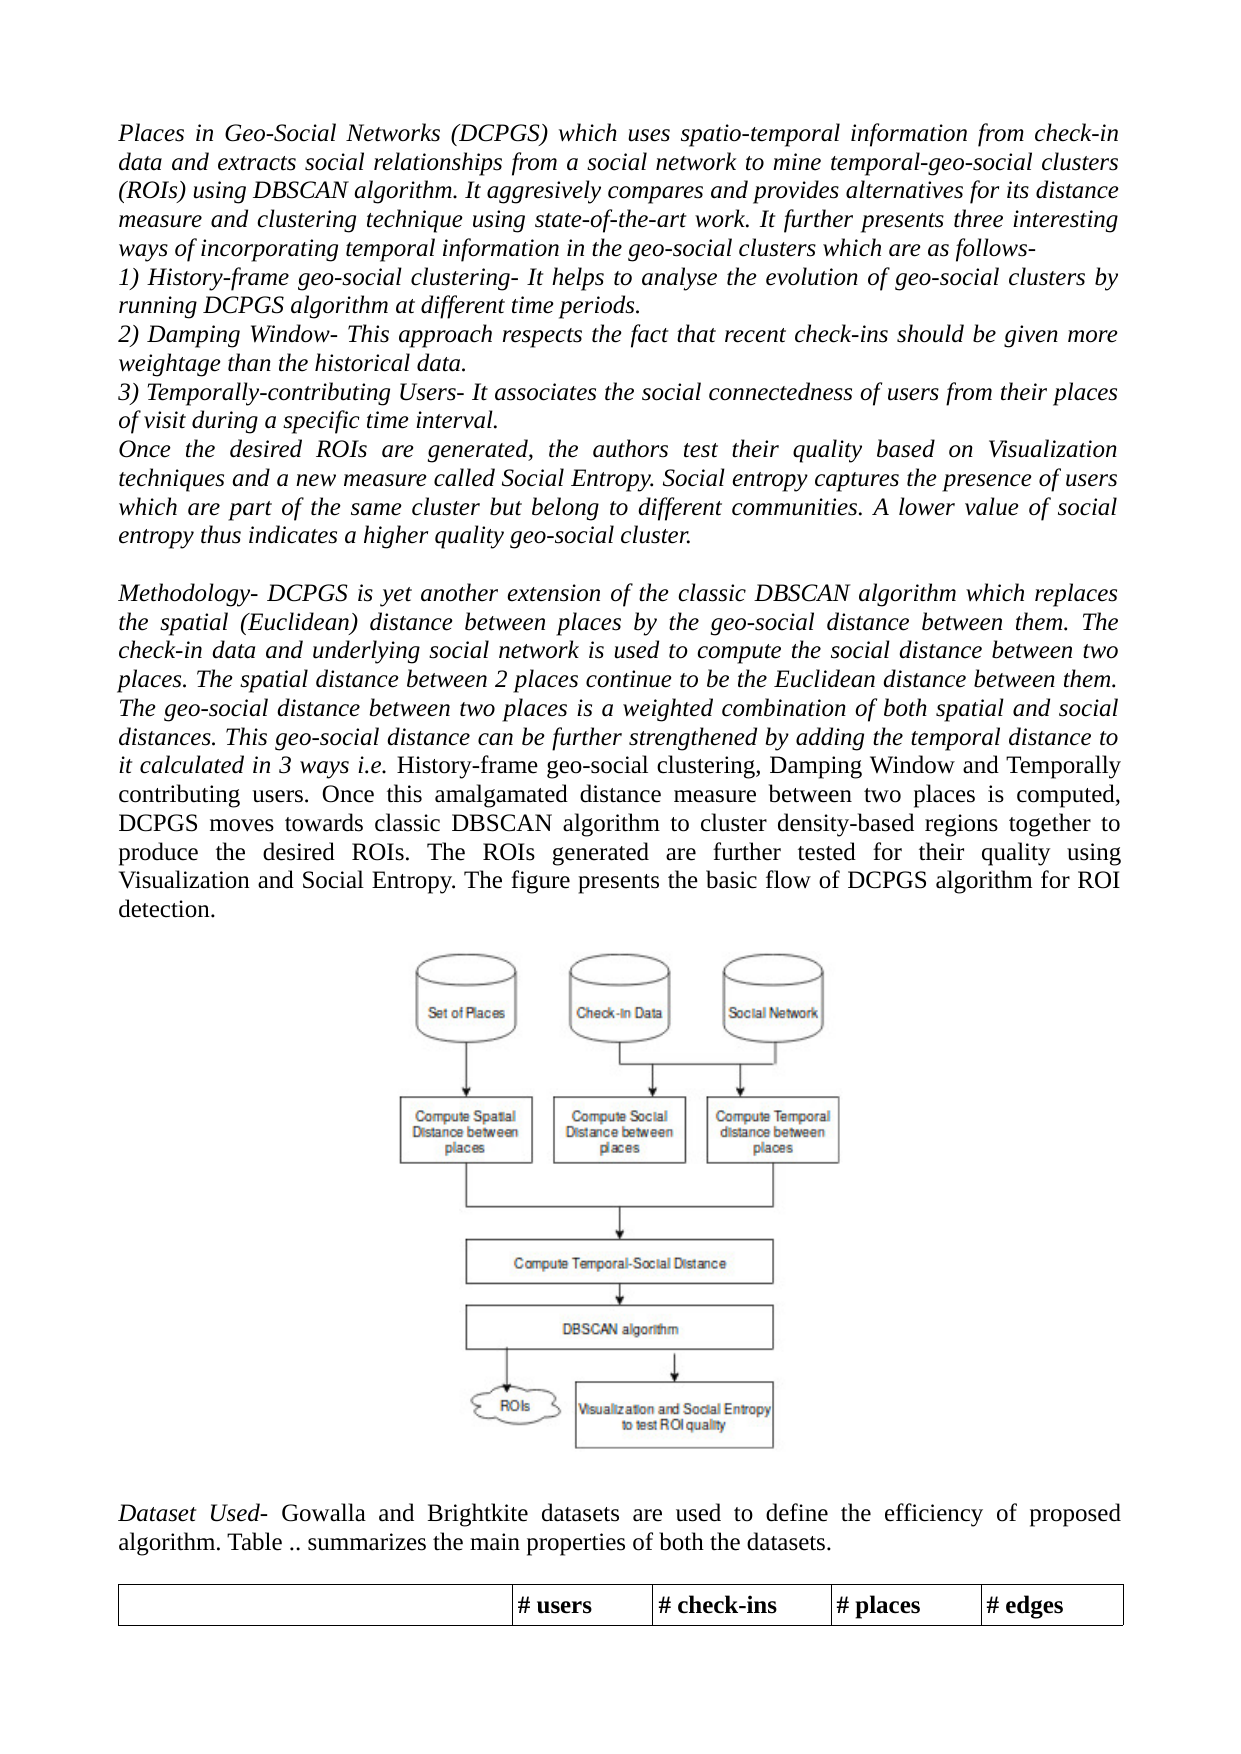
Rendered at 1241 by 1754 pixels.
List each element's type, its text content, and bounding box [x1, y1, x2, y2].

table_header [119, 1585, 512, 1625]
text Places in Geo-Social Networks (DCPGS) which uses spatio-temporal information from check-in data and extracts social relationships from a social network to mine temporal-geo-social clusters (ROIs) using DBSCAN algorithm. It aggresively compares and provides alternatives for its distance measure and clustering technique using state-of-the-art work. It further presents three interesting ways of incorporating temporal information in the geo-social clusters which are as follows- [118, 118, 1122, 262]
text 2) Damping Window- This approach respects the fact that recent check-ins should be given more weightage than the historical data. [118, 319, 1122, 377]
text 1) History-frame geo-social clustering- It helps to analyse the evolution of geo-social clusters by running DCPGS algorithm at different time periods. [118, 262, 1122, 319]
table_header # check-ins [653, 1585, 831, 1625]
text Dataset Used- Gowalla and Brightkite datasets are used to define the efficiency of proposed algorithm. Table .. summarizes the main properties of both the datasets. [118, 1498, 1122, 1556]
text Once the desired ROIs are generated, the authors test their quality based on Visualization techniques and a new measure called Social Entropy. Social entropy captures the presence of users which are part of the same cluster but belong to different communities. A lower value of social entropy thus indicates a higher quality geo-social cluster. [118, 434, 1122, 549]
table_header # places [832, 1585, 981, 1625]
picture [397, 951, 843, 1452]
text 3) Temporally-contributing Users- It associates the social connectedness of users from their places of visit during a specific time interval. [118, 377, 1122, 434]
table_header # users [513, 1585, 652, 1625]
text Methodology- DCPGS is yet another extension of the classic DBSCAN algorithm which replaces the spatial (Euclidean) distance between places by the geo-social distance between them. The check-in data and underlying social network is used to compute the social distance between two places. The spatial distance between 2 places continue to be the Euclidean distance between them. The geo-social distance between two places is a weighted combination of both spatial and social distances. This geo-social distance can be further strengthened by adding the temporal distance to it calculated in 3 ways i.e. History-frame geo-social clustering, Damping Window and Temporally contributing users. Once this amalgamated distance measure between two places is computed, DCPGS moves towards classic DBSCAN algorithm to cluster density-based regions together to produce the desired ROIs. The ROIs generated are further tested for their quality using Visualization and Social Entropy. The figure presents the basic flow of DCPGS algorithm for ROI detection. [118, 578, 1122, 923]
table_header # edges [982, 1585, 1123, 1625]
